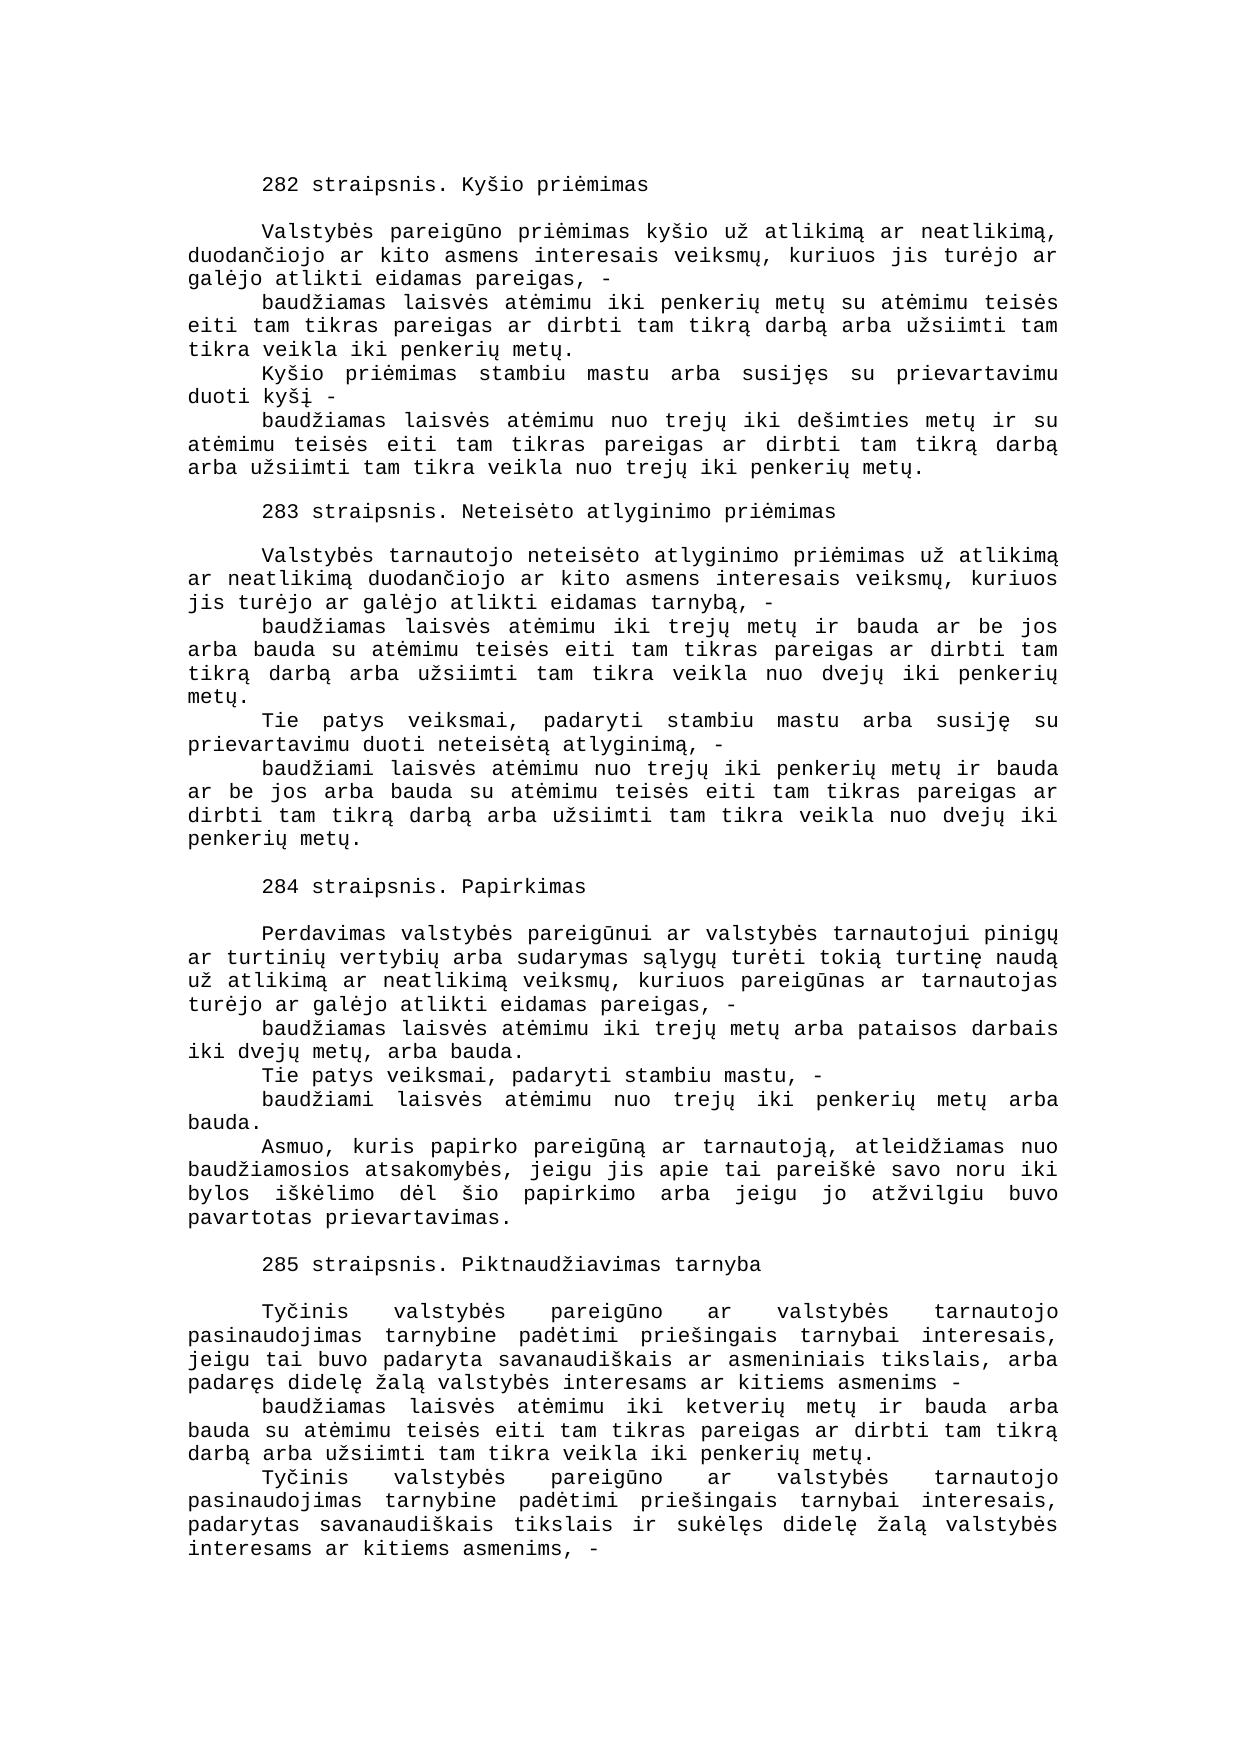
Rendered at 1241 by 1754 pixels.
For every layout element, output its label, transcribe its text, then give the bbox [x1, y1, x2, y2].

text 282 straipsnis. Kyšio priėmimas [205, 174, 1059, 197]
text baudžiamas laisvės atėmimu iki trejų metų ir bauda ar be jos arba bauda su atėmimu teisės eiti tam tikras pareigas ar dirbti tam tikrą darbą arba užsiimti tam tikra veikla nuo dvejų iki penkerių metų. [187, 616, 1059, 710]
text 285 straipsnis. Piktnaudžiavimas tarnyba [207, 1254, 1059, 1278]
text baudžiami laisvės atėmimu nuo trejų iki penkerių metų arba bauda. [187, 1088, 1059, 1136]
text Tyčinis valstybės pareigūno ar valstybės tarnautojo pasinaudojimas tarnybine padėtimi priešingais tarnybai interesais, jeigu tai buvo padaryta savanaudiškais ar asmeniniais tikslais, arba padaręs didelę žalą valstybės interesams ar kitiems asmenims - [187, 1301, 1059, 1396]
text Tyčinis valstybės pareigūno ar valstybės tarnautojo pasinaudojimas tarnybine padėtimi priešingais tarnybai interesais, padarytas savanaudiškais tikslais ir sukėlęs didelę žalą valstybės interesams ar kitiems asmenims, - [187, 1467, 1059, 1561]
text Asmuo, kuris papirko pareigūną ar tarnautoją, atleidžiamas nuo baudžiamosios atsakomybės, jeigu jis apie tai pareiškė savo noru iki bylos iškėlimo dėl šio papirkimo arba jeigu jo atžvilgiu buvo pavartotas prievartavimas. [187, 1136, 1059, 1230]
text baudžiamas laisvės atėmimu iki ketverių metų ir bauda arba bauda su atėmimu teisės eiti tam tikras pareigas ar dirbti tam tikrą darbą arba užsiimti tam tikra veikla iki penkerių metų. [187, 1396, 1059, 1467]
text 284 straipsnis. Papirkimas [205, 876, 1059, 899]
text Tie patys veiksmai, padaryti stambiu mastu arba susiję su prievartavimu duoti neteisėtą atlyginimą, - [187, 710, 1059, 757]
text baudžiami laisvės atėmimu nuo trejų iki penkerių metų ir bauda ar be jos arba bauda su atėmimu teisės eiti tam tikras pareigas ar dirbti tam tikrą darbą arba užsiimti tam tikra veikla nuo dvejų iki penkerių metų. [187, 757, 1059, 852]
text Perdavimas valstybės pareigūnui ar valstybės tarnautojui pinigų ar turtinių vertybių arba sudarymas sąlygų turėti tokią turtinę naudą už atlikimą ar neatlikimą veiksmų, kuriuos pareigūnas ar tarnautojas turėjo ar galėjo atlikti eidamas pareigas, - [187, 923, 1059, 1018]
text baudžiamas laisvės atėmimu nuo trejų iki dešimties metų ir su atėmimu teisės eiti tam tikras pareigas ar dirbti tam tikrą darbą arba užsiimti tam tikra veikla nuo trejų iki penkerių metų. [187, 410, 1059, 481]
text baudžiamas laisvės atėmimu iki trejų metų arba pataisos darbais iki dvejų metų, arba bauda. [187, 1018, 1059, 1065]
text 283 straipsnis. Neteisėto atlyginimo priėmimas [187, 501, 1059, 525]
text Tie patys veiksmai, padaryti stambiu mastu, - [187, 1065, 1059, 1088]
text baudžiamas laisvės atėmimu iki penkerių metų su atėmimu teisės eiti tam tikras pareigas ar dirbti tam tikrą darbą arba užsiimti tam tikra veikla iki penkerių metų. [187, 292, 1059, 363]
text Valstybės tarnautojo neteisėto atlyginimo priėmimas už atlikimą ar neatlikimą duodančiojo ar kito asmens interesais veiksmų, kuriuos jis turėjo ar galėjo atlikti eidamas tarnybą, - [187, 545, 1059, 616]
text Valstybės pareigūno priėmimas kyšio už atlikimą ar neatlikimą, duodančiojo ar kito asmens interesais veiksmų, kuriuos jis turėjo ar galėjo atlikti eidamas pareigas, - [187, 221, 1059, 292]
text Kyšio priėmimas stambiu mastu arba susijęs su prievartavimu duoti kyšį - [187, 363, 1059, 410]
